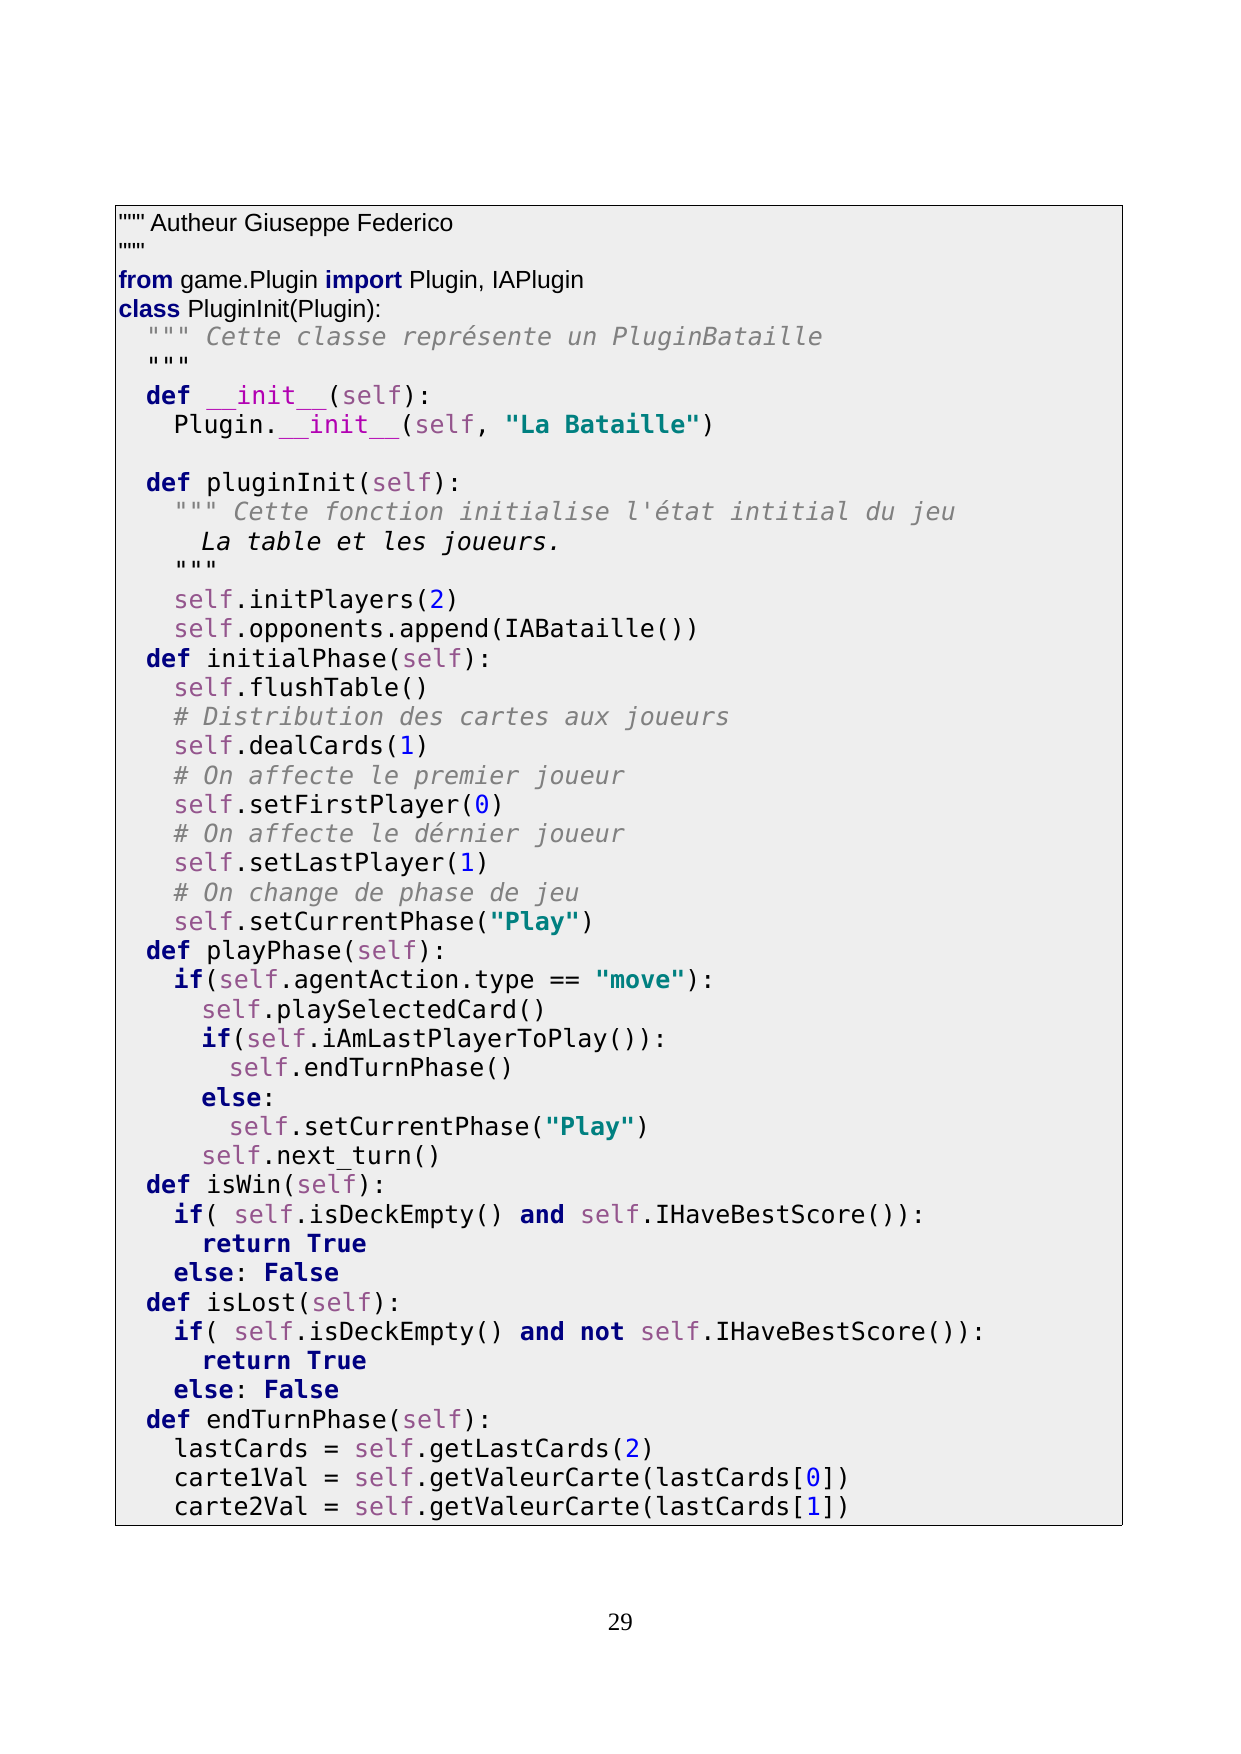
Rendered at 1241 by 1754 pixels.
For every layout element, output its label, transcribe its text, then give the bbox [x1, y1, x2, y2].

text from game.Plugin import Plugin, IAPlugin [116, 262, 1122, 291]
text """ Cette fonction initialise l'état intitial du jeu [116, 494, 1122, 523]
text self.setFirstPlayer(0) [116, 787, 1122, 816]
text lastCards = self.getLastCards(2) [116, 1431, 1122, 1460]
text """ [116, 348, 1122, 378]
text self.setCurrentPhase("Play") [116, 1109, 1122, 1138]
text self.setCurrentPhase("Play") [116, 904, 1122, 933]
text """ [116, 234, 1122, 262]
text else: [116, 1079, 1122, 1109]
text La table et les joueurs. [116, 523, 1122, 553]
text self.playSelectedCard() [116, 992, 1122, 1021]
text # On affecte le dérnier joueur [116, 816, 1122, 845]
text if( self.isDeckEmpty() and self.IHaveBestScore()): [116, 1197, 1122, 1226]
text """ [116, 553, 1122, 582]
text # Distribution des cartes aux joueurs [116, 699, 1122, 728]
text if( self.isDeckEmpty() and not self.IHaveBestScore()): [116, 1314, 1122, 1343]
text self.opponents.append(IABataille()) [116, 611, 1122, 641]
text def isLost(self): [116, 1284, 1122, 1314]
text def endTurnPhase(self): [116, 1402, 1122, 1431]
text def playPhase(self): [116, 933, 1122, 962]
text """ Autheur Giuseppe Federico [116, 206, 1122, 234]
text def __init__(self): [116, 378, 1122, 407]
text else: False [116, 1372, 1122, 1402]
text def initialPhase(self): [116, 641, 1122, 670]
text self.endTurnPhase() [116, 1050, 1122, 1079]
text self.dealCards(1) [116, 728, 1122, 758]
text """ Cette classe représente un PluginBataille [116, 319, 1122, 348]
text carte2Val = self.getValeurCarte(lastCards[1]) [116, 1489, 1122, 1525]
text Plugin.__init__(self, "La Bataille") [116, 407, 1122, 436]
text def isWin(self): [116, 1167, 1122, 1197]
text if(self.agentAction.type == "move"): [116, 962, 1122, 992]
text else: False [116, 1255, 1122, 1284]
text if(self.iAmLastPlayerToPlay()): [116, 1021, 1122, 1050]
text self.next_turn() [116, 1138, 1122, 1167]
text self.flushTable() [116, 670, 1122, 699]
text return True [116, 1343, 1122, 1372]
text def pluginInit(self): [116, 465, 1122, 494]
text carte1Val = self.getValeurCarte(lastCards[0]) [116, 1460, 1122, 1489]
text # On change de phase de jeu [116, 875, 1122, 904]
text class PluginInit(Plugin): [116, 291, 1122, 319]
text # On affecte le premier joueur [116, 758, 1122, 787]
text return True [116, 1226, 1122, 1255]
text self.initPlayers(2) [116, 582, 1122, 611]
text self.setLastPlayer(1) [116, 845, 1122, 875]
